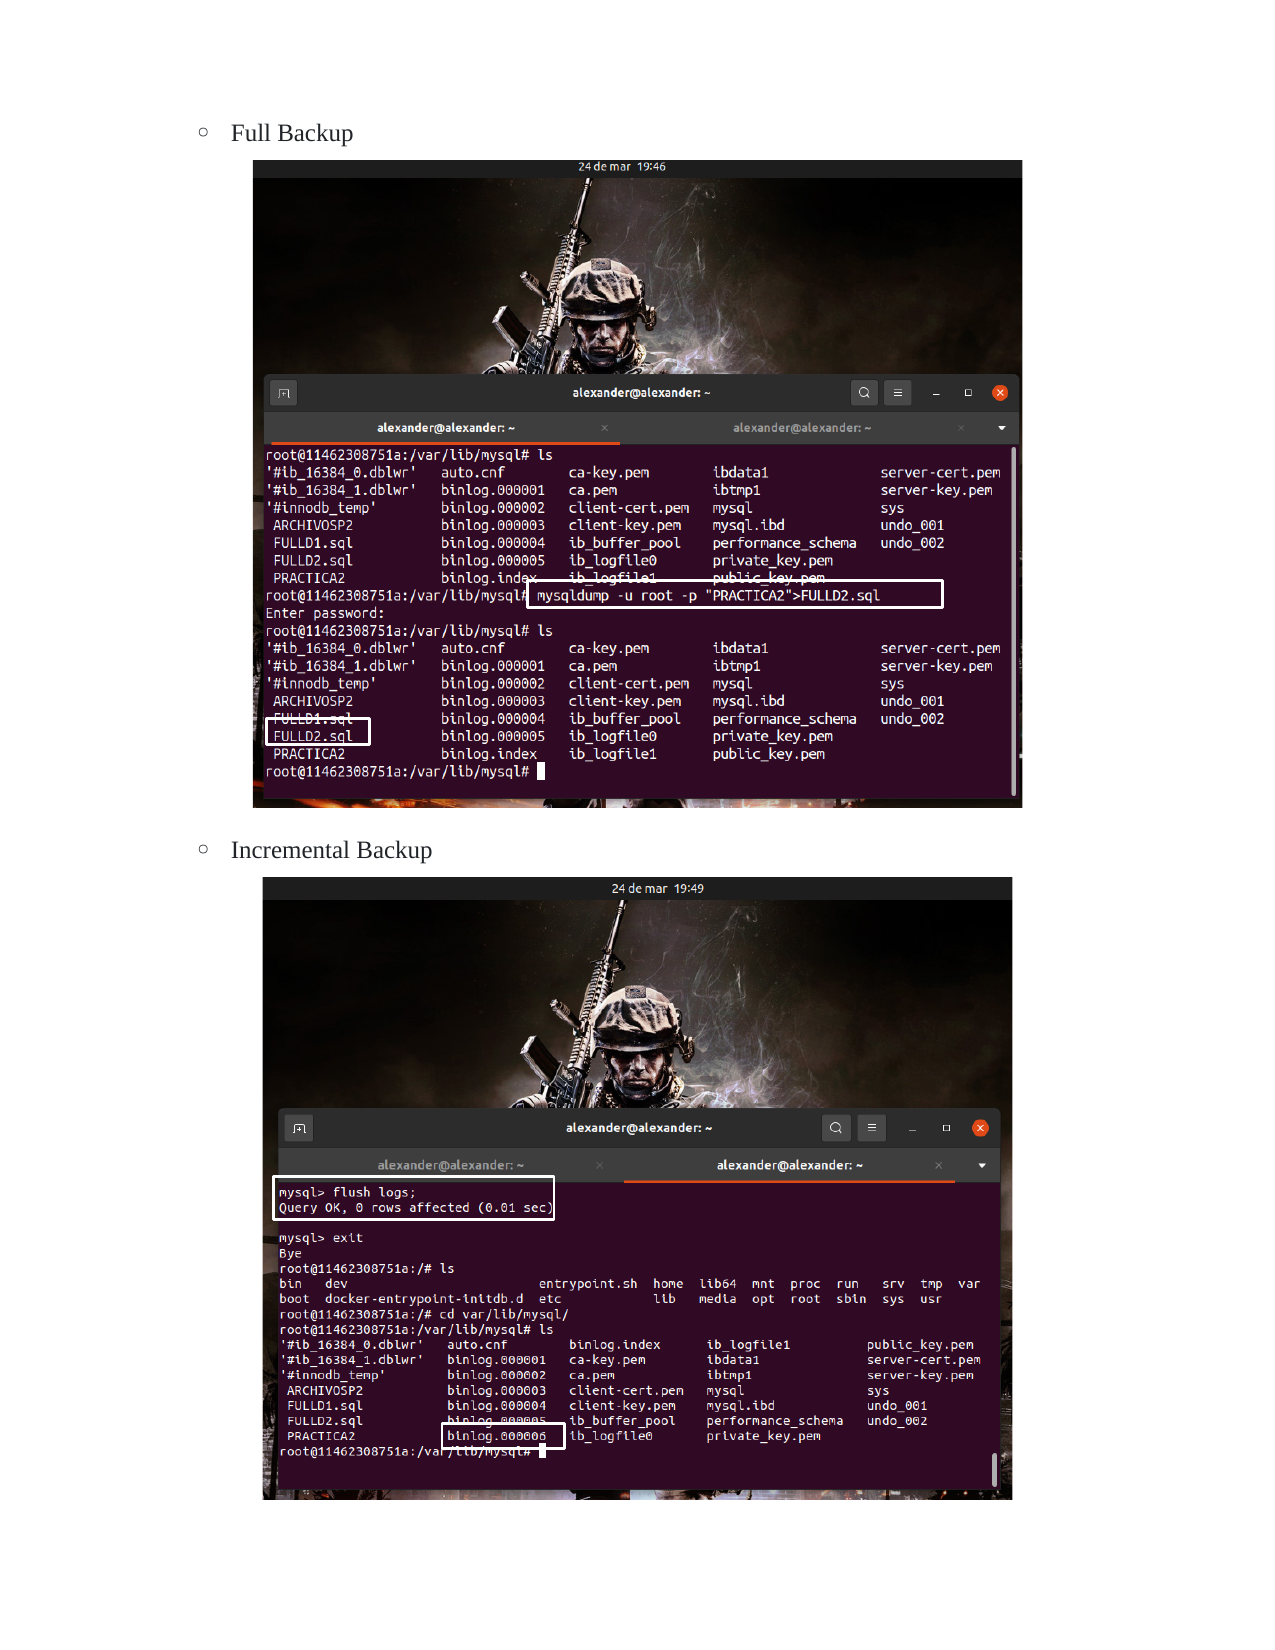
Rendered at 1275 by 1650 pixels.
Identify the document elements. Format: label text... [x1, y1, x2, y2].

list Full Backup [193, 118, 1157, 147]
picture [262, 877, 1013, 1500]
picture [252, 160, 1023, 808]
list Incremental Backup [193, 835, 1157, 864]
